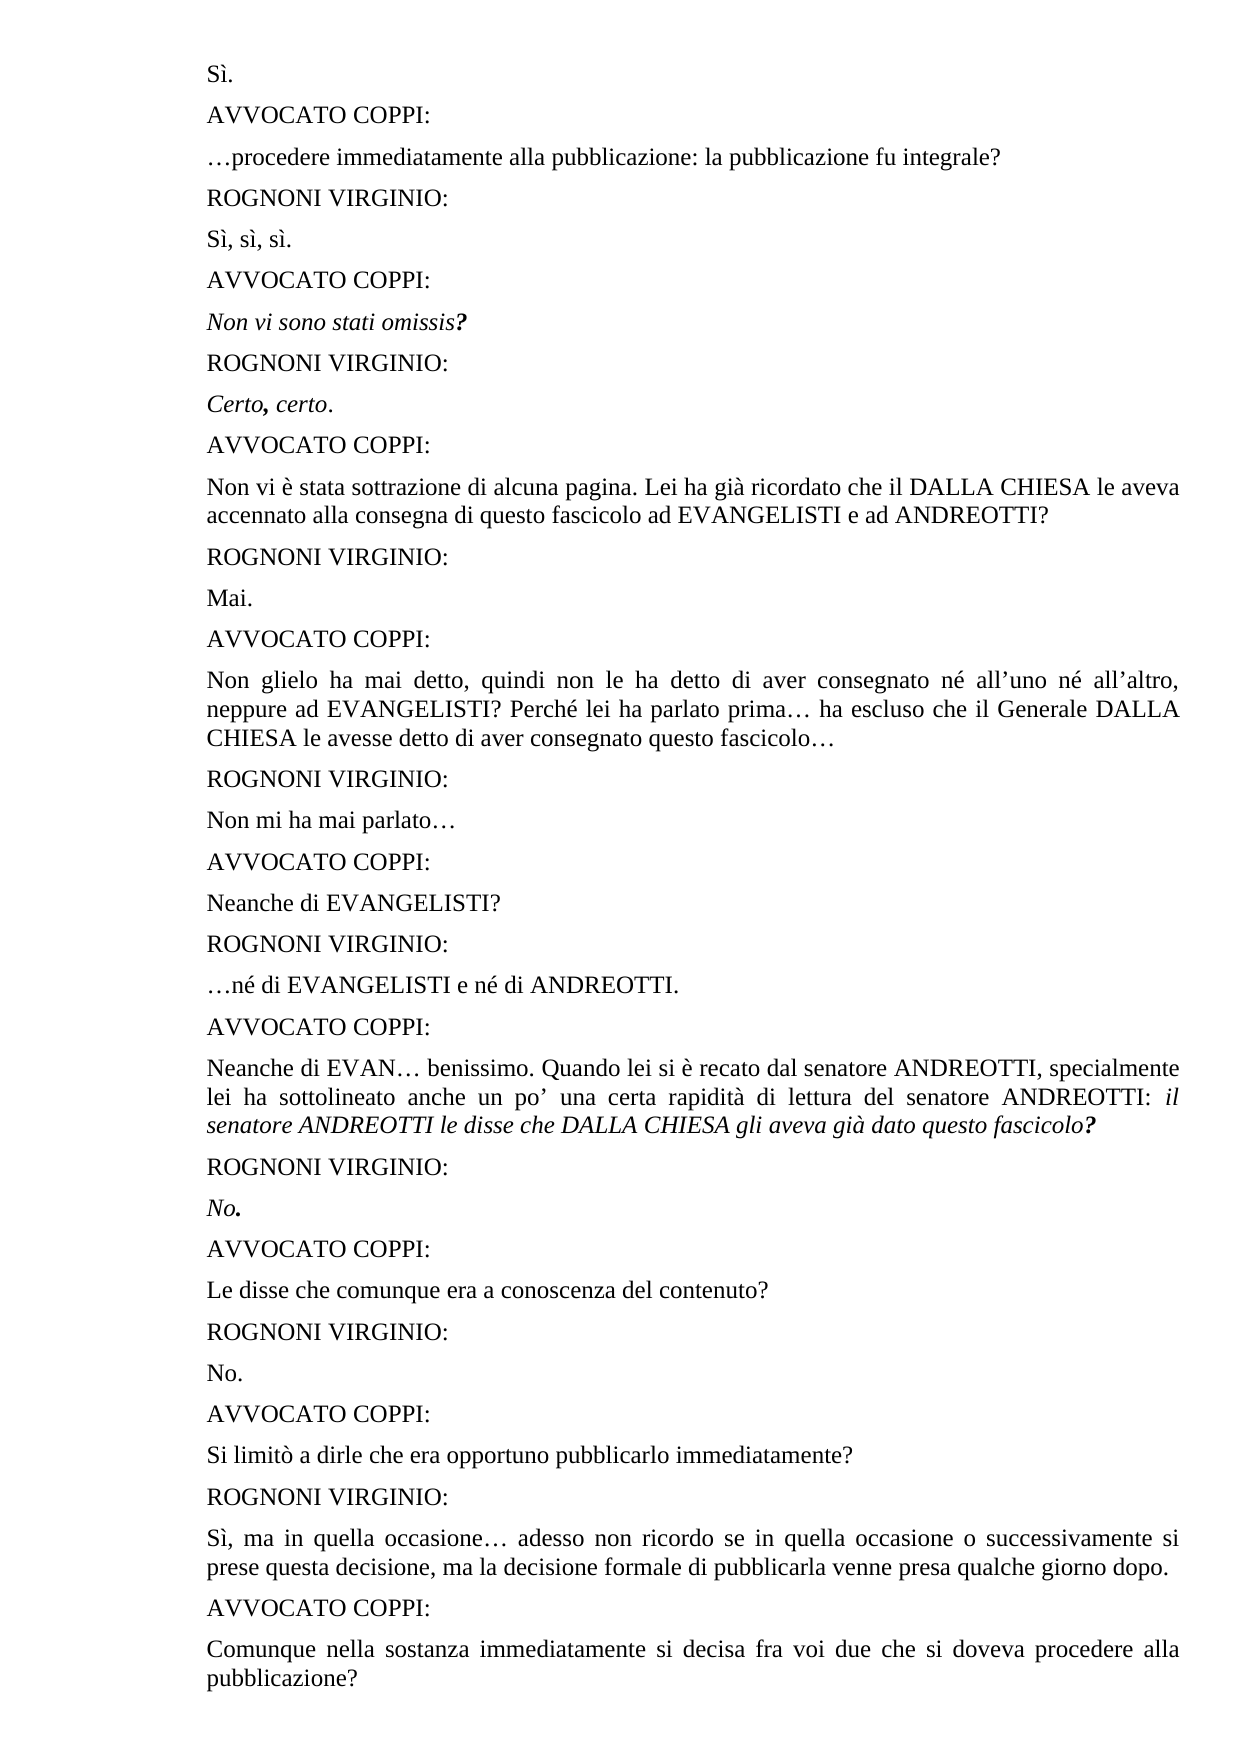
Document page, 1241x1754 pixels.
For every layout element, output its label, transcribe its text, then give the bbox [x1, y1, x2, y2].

text Neanche di EVANGELISTI? [206, 888, 1181, 917]
text …né di EVANGELISTI e né di ANDREOTTI. [206, 970, 1181, 999]
text AVVOCATO COPPI: [206, 100, 1181, 129]
text ROGNONI VIRGINIO: [206, 348, 1181, 377]
text ROGNONI VIRGINIO: [206, 1152, 1181, 1180]
text Sì, ma in quella occasione… adesso non ricordo se in quella occasione o successivamente si prese questa decisione, ma la decisione formale di pubblicarla venne presa qualche giorno dopo. [206, 1523, 1181, 1580]
text ROGNONI VIRGINIO: [206, 1317, 1181, 1345]
text AVVOCATO COPPI: [206, 1012, 1181, 1040]
text No. [206, 1193, 1181, 1222]
text Comunque nella sostanza immediatamente si decisa fra voi due che si doveva procedere alla pubblicazione? [206, 1634, 1181, 1692]
text Neanche di EVAN… benissimo. Quando lei si è recato dal senatore ANDREOTTI, specialmente lei ha sottolineato anche un po’ una certa rapidità di lettura del senatore ANDREOTTI: il senatore ANDREOTTI le disse che DALLA CHIESA gli aveva già dato questo fascicolo? [206, 1053, 1181, 1139]
text Certo, certo. [206, 389, 1181, 418]
text AVVOCATO COPPI: [206, 847, 1181, 875]
text ROGNONI VIRGINIO: [206, 1482, 1181, 1510]
text …procedere immediatamente alla pubblicazione: la pubblicazione fu integrale? [206, 142, 1181, 170]
text Non vi sono stati omissis? [206, 307, 1181, 335]
text Sì. [206, 59, 1181, 88]
text Non glielo ha mai detto, quindi non le ha detto di aver consegnato né all’uno né all’altro, neppure ad EVANGELISTI? Perché lei ha parlato prima… ha escluso che il Generale DALLA CHIESA le avesse detto di aver consegnato questo fascicolo… [206, 665, 1181, 752]
text Mai. [206, 583, 1181, 612]
text AVVOCATO COPPI: [206, 1399, 1181, 1428]
text ROGNONI VIRGINIO: [206, 764, 1181, 793]
text AVVOCATO COPPI: [206, 624, 1181, 653]
text ROGNONI VIRGINIO: [206, 542, 1181, 570]
text Non mi ha mai parlato… [206, 805, 1181, 834]
text Non vi è stata sottrazione di alcuna pagina. Lei ha già ricordato che il DALLA CHIESA le aveva accennato alla consegna di questo fascicolo ad EVANGELISTI e ad ANDREOTTI? [206, 472, 1181, 529]
text AVVOCATO COPPI: [206, 265, 1181, 294]
text AVVOCATO COPPI: [206, 430, 1181, 459]
text No. [206, 1358, 1181, 1387]
text Sì, sì, sì. [206, 224, 1181, 253]
text ROGNONI VIRGINIO: [206, 183, 1181, 212]
text Le disse che comunque era a conoscenza del contenuto? [206, 1275, 1181, 1304]
text Si limitò a dirle che era opportuno pubblicarlo immediatamente? [206, 1440, 1181, 1469]
text AVVOCATO COPPI: [206, 1593, 1181, 1622]
text AVVOCATO COPPI: [206, 1234, 1181, 1263]
text ROGNONI VIRGINIO: [206, 929, 1181, 958]
